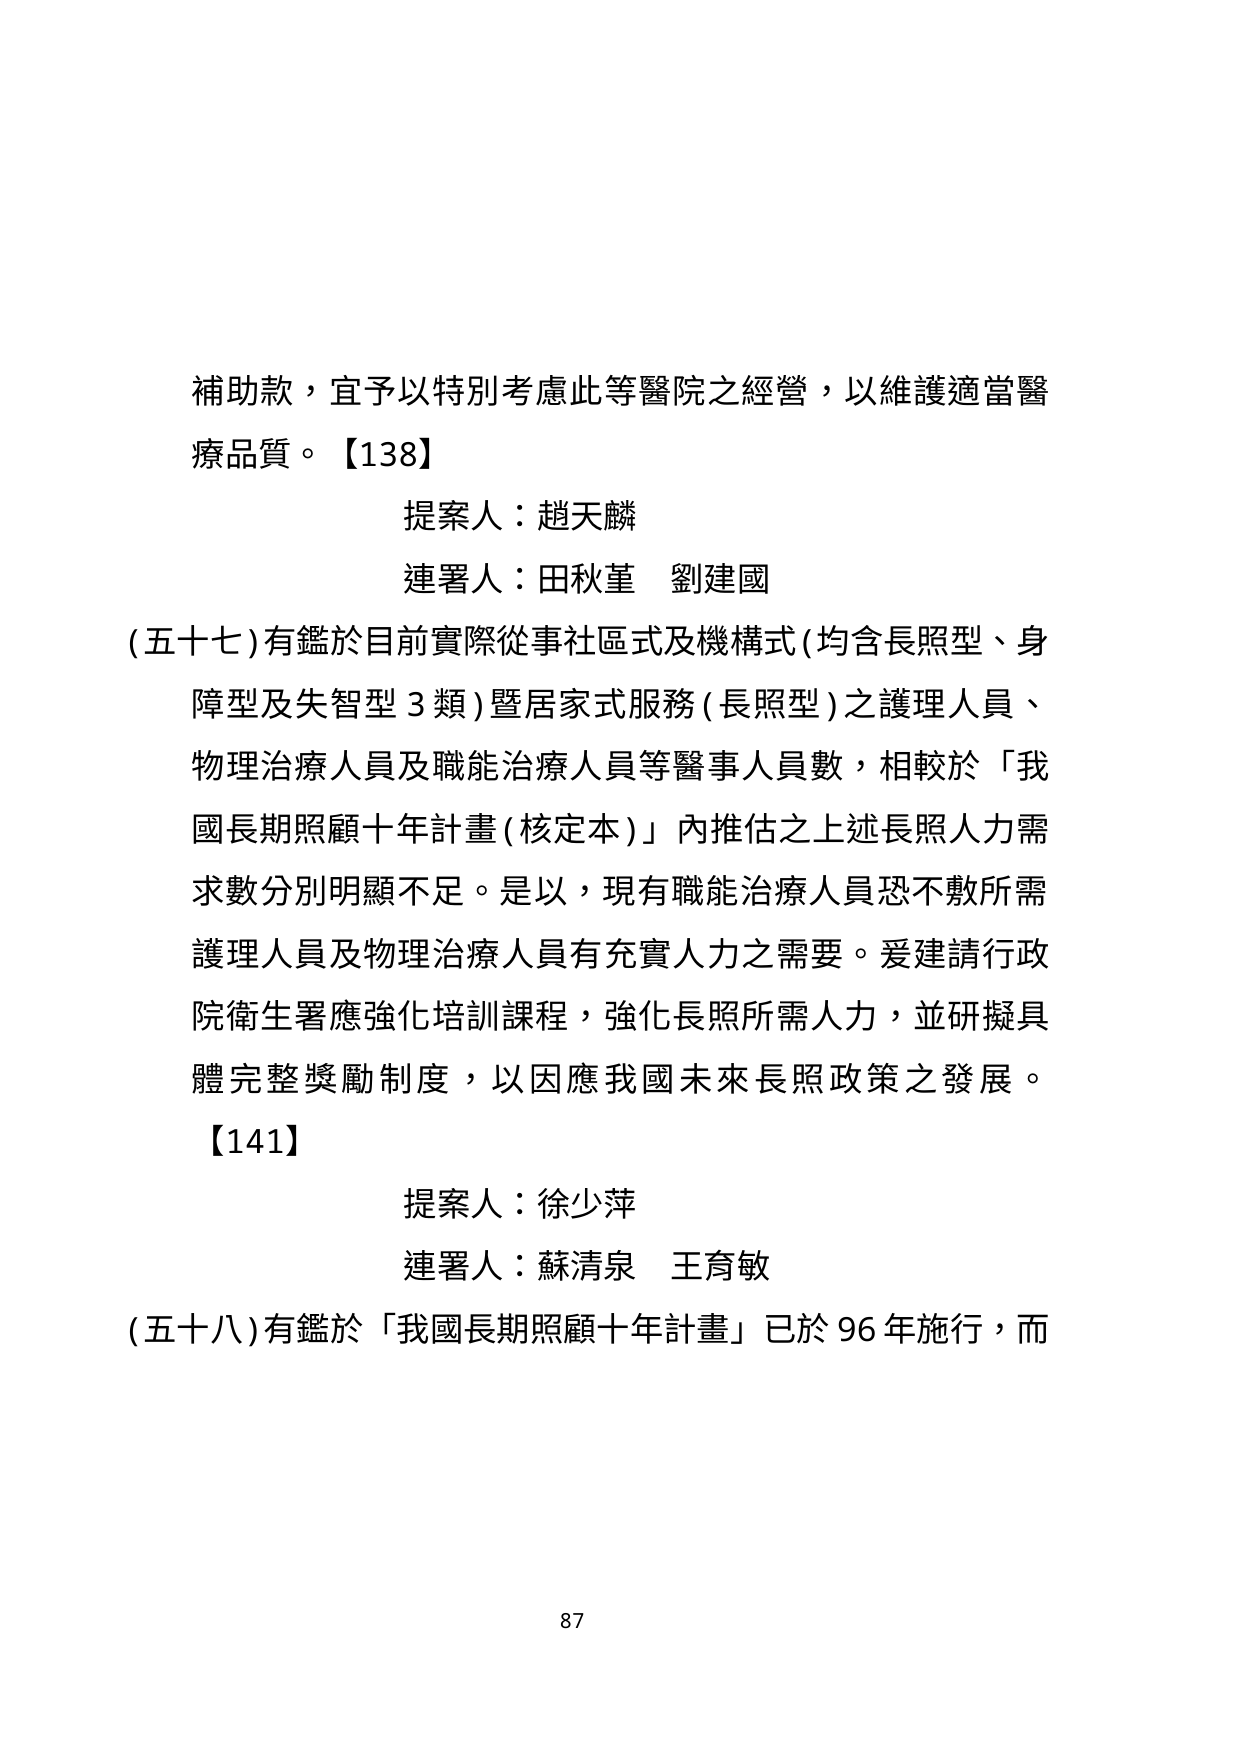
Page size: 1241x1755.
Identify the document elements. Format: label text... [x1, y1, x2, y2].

text 提案人：趙天麟 [94, 472, 1050, 535]
text (五十八)有鑑於「我國長期照顧十年計畫」已於96年施行，而 [123, 1285, 1050, 1347]
text 連署人：田秋堇 劉建國 [94, 535, 1050, 597]
text (五十七)有鑑於目前實際從事社區式及機構式(均含長照型、身障型及失智型3類)暨居家式服務(長照型)之護理人員、物理治療人員及職能治療人員等醫事人員數，相較於「我國長期照顧十年計畫(核定本)」內推估之上述長照人力需求數分別明顯不足。是以，現有職能治療人員恐不敷所需，護理人員及物理治療人員有充實人力之需要。爰建請行政院衛生署應強化培訓課程，強化長照所需人力，並研擬具體完整獎勵制度，以因應我國未來長照政策之發展。【141】 [123, 597, 1050, 1160]
text 提案人：徐少萍 [94, 1160, 1050, 1222]
text 補助款，宜予以特別考慮此等醫院之經營，以維護適當醫療品質。【138】 [123, 347, 1050, 472]
text 連署人：蘇清泉 王育敏 [94, 1222, 1050, 1285]
